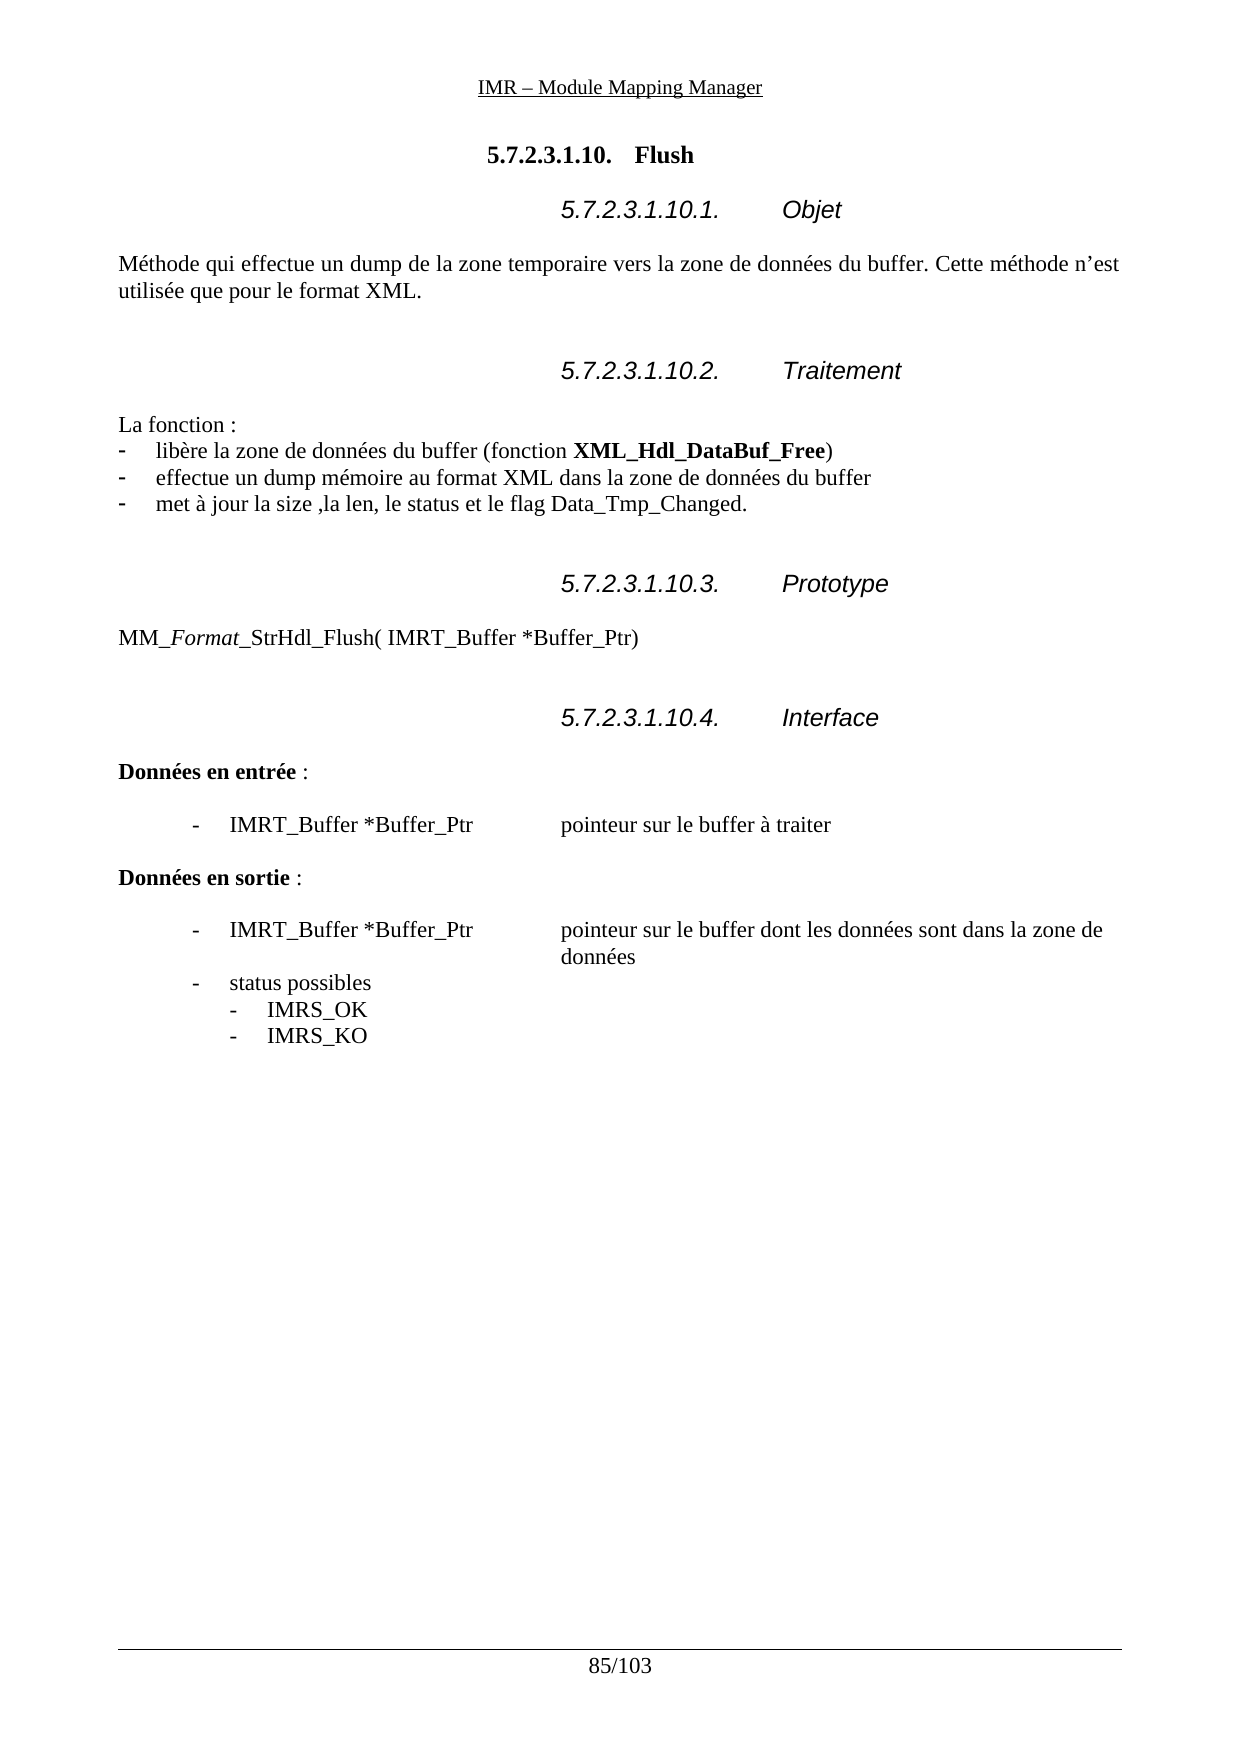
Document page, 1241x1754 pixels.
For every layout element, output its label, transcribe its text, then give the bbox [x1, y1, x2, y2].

text données [487, 943, 1122, 969]
subtitle Traitement [561, 356, 1122, 385]
list IMRS_OK [229, 996, 1122, 1022]
subtitle Interface [561, 703, 1122, 732]
text Données en entrée : [118, 758, 1122, 785]
list met à jour la size ,la len, le status et le flag Data_Tmp_Changed. [118, 490, 1122, 516]
text Données en sortie : [118, 864, 1122, 890]
subtitle Objet [561, 195, 1122, 224]
text Méthode qui effectue un dump de la zone temporaire vers la zone de données du buffer. Cette méthode n’est utilisée que pour le format XML. [118, 251, 1122, 303]
list IMRT_Buffer *Buffer_Ptr pointeur sur le buffer dont les données sont dans la zone de [192, 917, 1122, 943]
list IMRT_Buffer *Buffer_Ptr pointeur sur le buffer à traiter [192, 811, 1122, 837]
subtitle Flush [487, 140, 1122, 169]
list effectue un dump mémoire au format XML dans la zone de données du buffer [118, 464, 1122, 490]
subtitle Prototype [561, 569, 1122, 598]
list libère la zone de données du buffer (fonction XML_Hdl_DataBuf_Free) [118, 437, 1122, 464]
text MM_Format_StrHdl_Flush( IMRT_Buffer *Buffer_Ptr) [118, 624, 1122, 651]
list status possibles [192, 969, 1122, 996]
text La fonction : [118, 411, 1122, 437]
list IMRS_KO [229, 1022, 1122, 1048]
